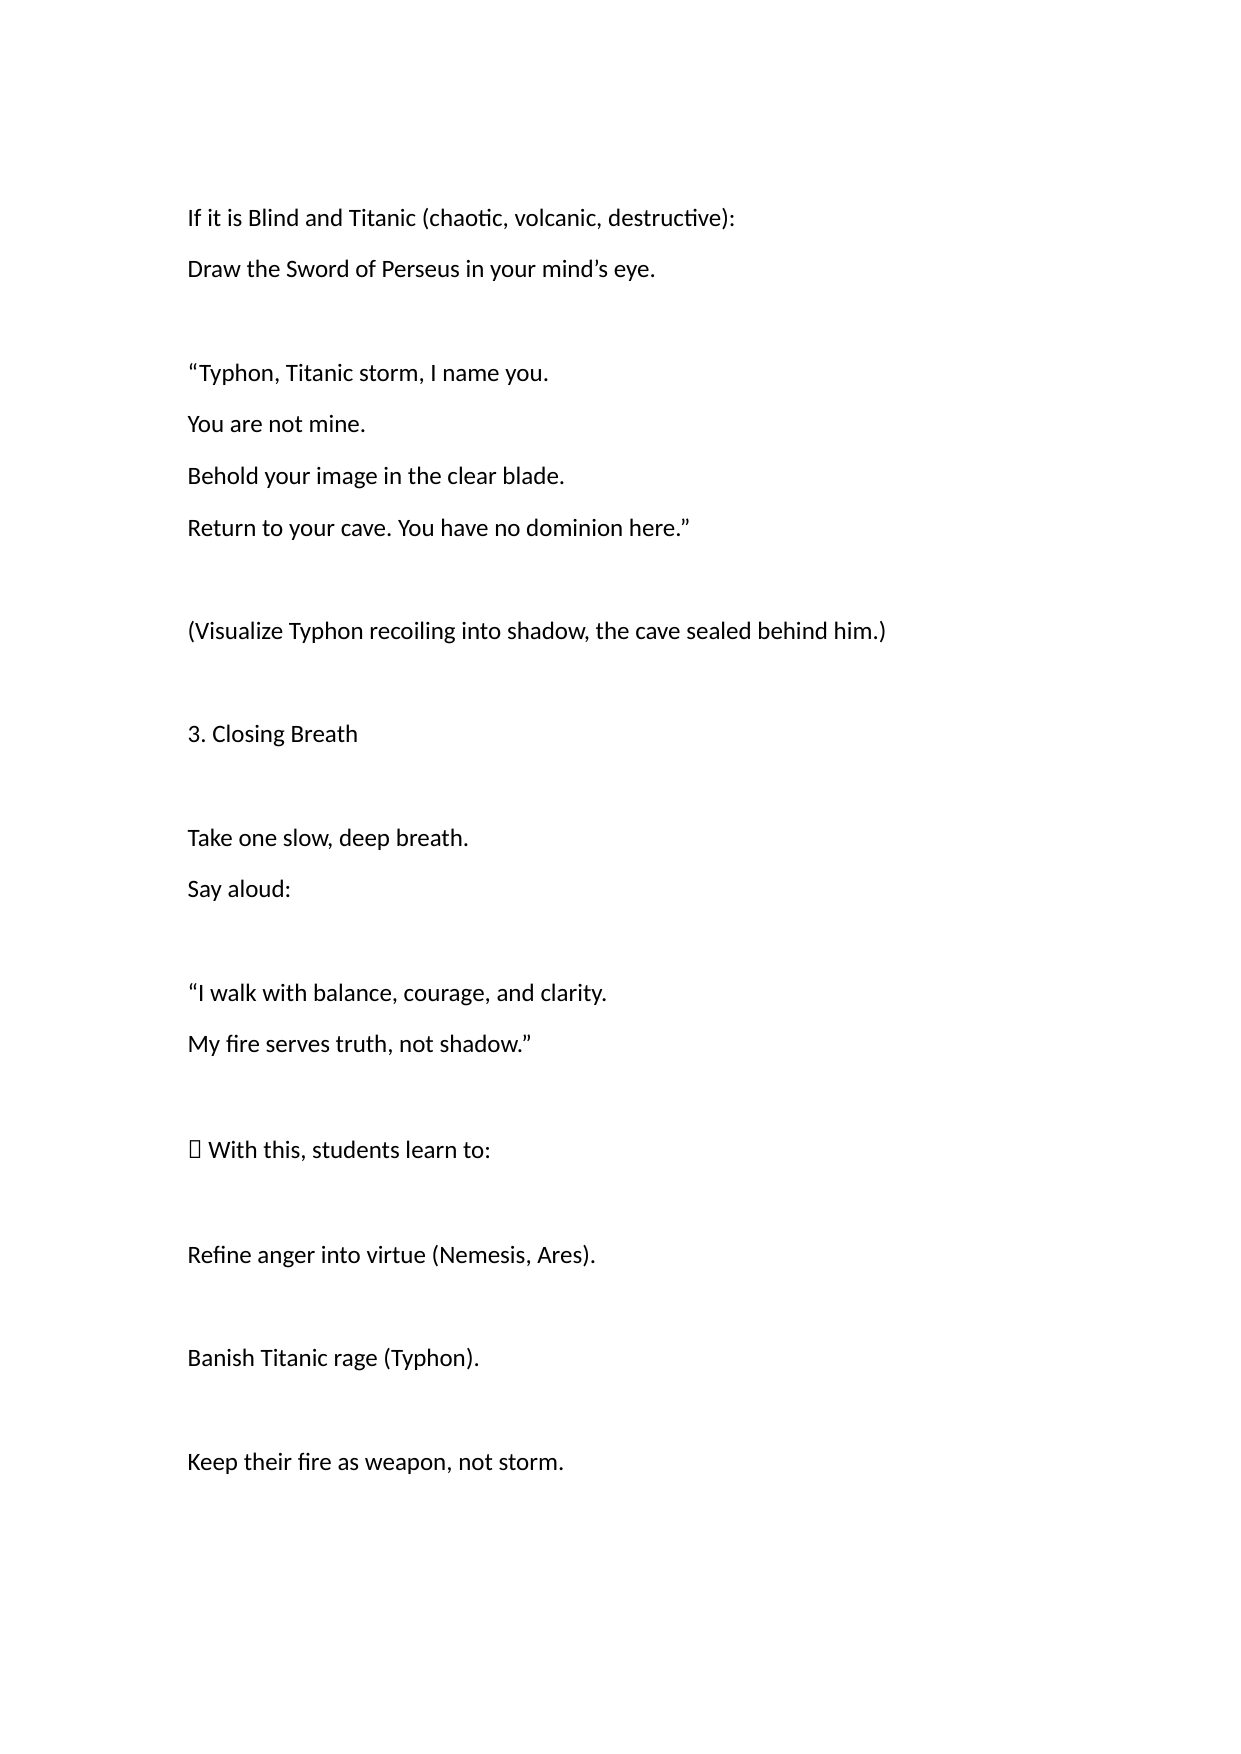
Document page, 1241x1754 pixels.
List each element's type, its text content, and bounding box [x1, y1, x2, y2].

text Refine anger into virtue (Nemesis, Ares). [187, 1239, 1053, 1270]
text Take one slow, deep breath. [187, 822, 1053, 852]
text Draw the Sword of Perseus in your mind’s eye. [187, 253, 1053, 284]
text ✅ With this, students learn to: [187, 1132, 1053, 1166]
text 3. Closing Breath [187, 718, 1053, 749]
text You are not mine. [187, 408, 1053, 439]
text Banish Titanic rage (Typhon). [187, 1342, 1053, 1373]
text “I walk with balance, courage, and clarity. [187, 977, 1053, 1007]
text Behold your image in the clear blade. [187, 460, 1053, 491]
text (Visualize Typhon recoiling into shadow, the cave sealed behind him.) [187, 615, 1053, 646]
text Return to your cave. You have no dominion here.” [187, 512, 1053, 542]
text If it is Blind and Titanic (chaotic, volcanic, destructive): [187, 202, 1053, 232]
text My fire serves truth, not shadow.” [187, 1028, 1053, 1059]
text Say aloud: [187, 873, 1053, 904]
text Keep their fire as weapon, not storm. [187, 1446, 1053, 1476]
text “Typhon, Titanic storm, I name you. [187, 357, 1053, 387]
